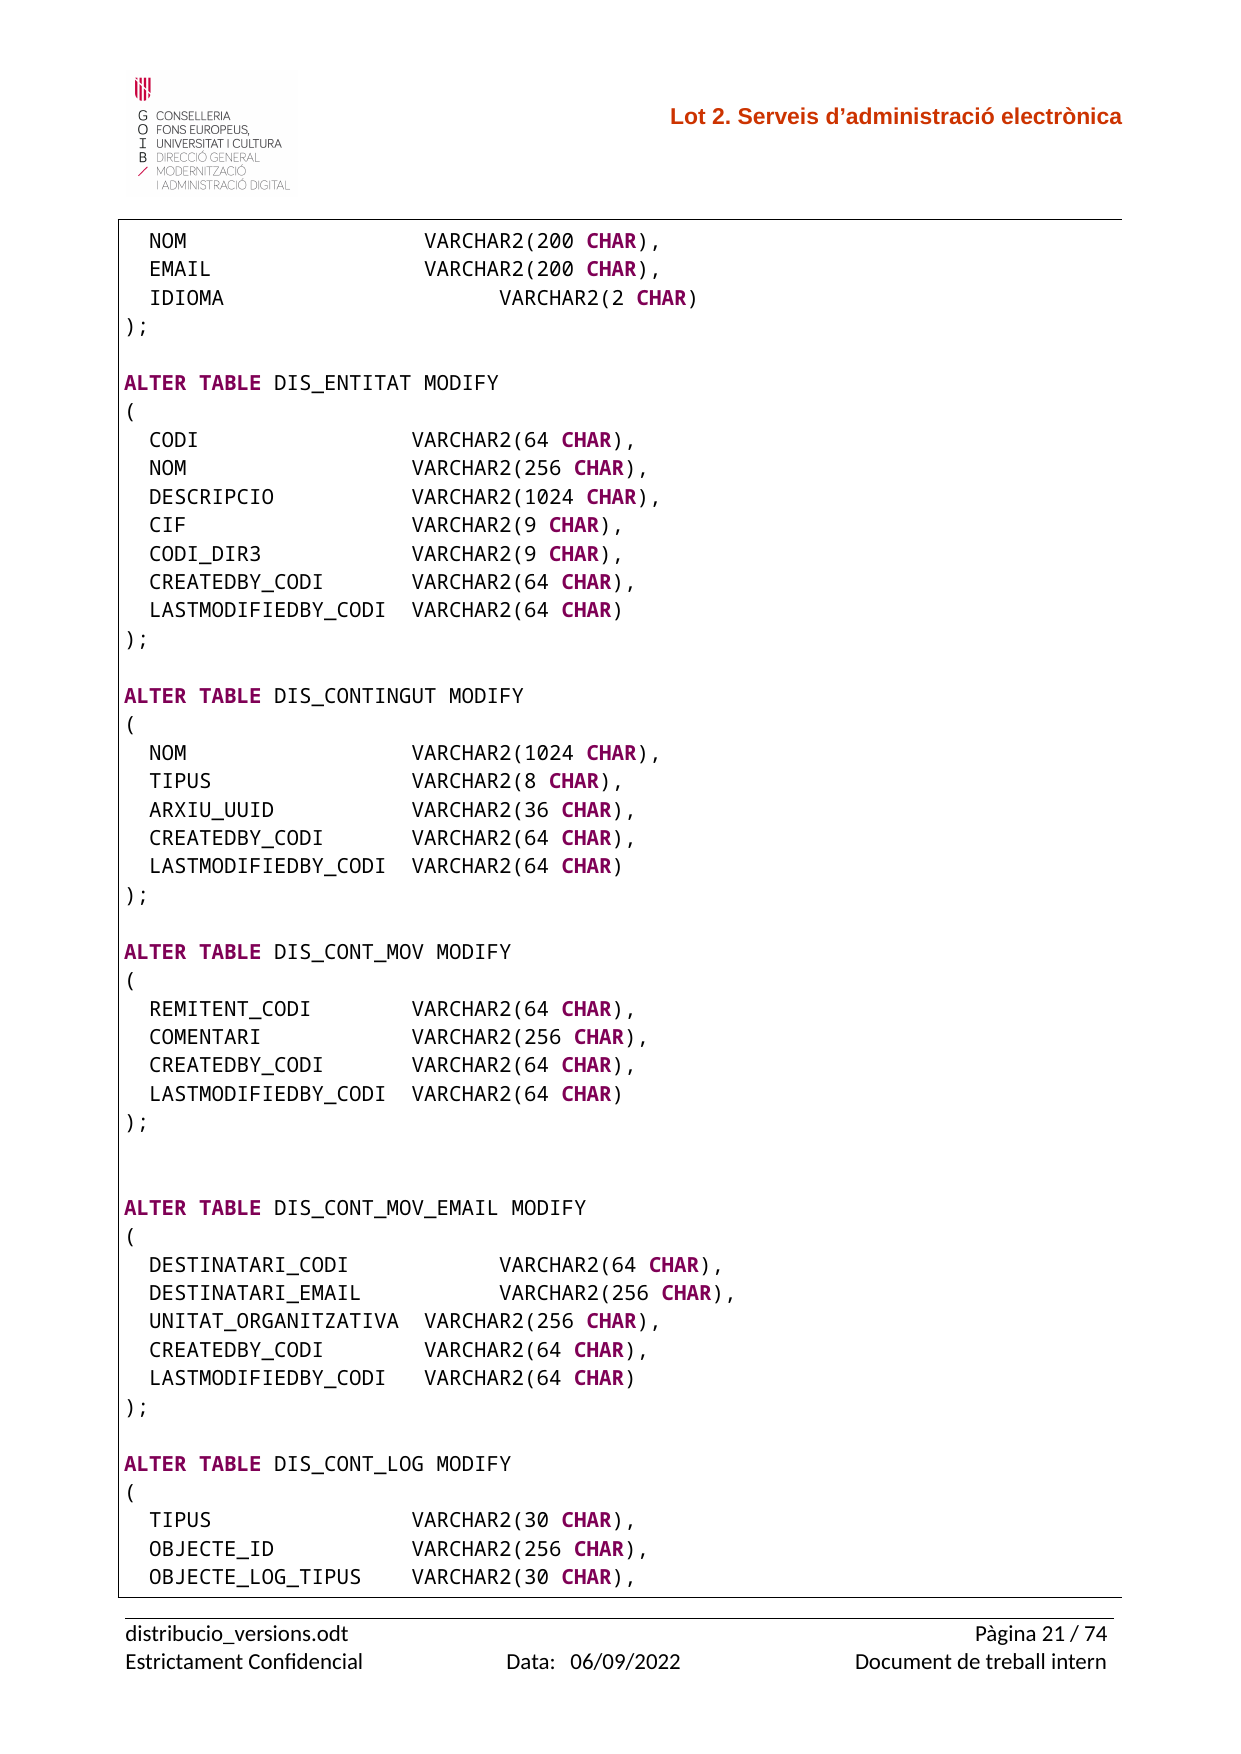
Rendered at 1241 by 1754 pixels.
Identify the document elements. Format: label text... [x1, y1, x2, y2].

picture [126, 70, 299, 197]
table_header NOM VARCHAR2(200 CHAR), EMAIL VARCHAR2(200 CHAR), IDIOMA VARCHAR2(2 CHAR) ); ALTER TABLE DIS_ENTITAT MODIFY ( CODI VARCHAR2(64 CHAR), NOM VARCHAR2(256 CHAR), DESCRIPCIO VARCHAR2(1024 CHAR), CIF VARCHAR2(9 CHAR), CODI_DIR3 VARCHAR2(9 CHAR), CREATEDBY_CODI VARCHAR2(64 CHAR), LASTMODIFIEDBY_CODI VARCHAR2(64 CHAR) ); ALTER TABLE DIS_CONTINGUT MODIFY ( NOM VARCHAR2(1024 CHAR), TIPUS VARCHAR2(8 CHAR), ARXIU_UUID VARCHAR2(36 CHAR), CREATEDBY_CODI VARCHAR2(64 CHAR), LASTMODIFIEDBY_CODI VARCHAR2(64 CHAR) ); ALTER TABLE DIS_CONT_MOV MODIFY ( REMITENT_CODI VARCHAR2(64 CHAR), COMENTARI VARCHAR2(256 CHAR), CREATEDBY_CODI VARCHAR2(64 CHAR), LASTMODIFIEDBY_CODI VARCHAR2(64 CHAR) ); ALTER TABLE DIS_CONT_MOV_EMAIL MODIFY ( DESTINATARI_CODI VARCHAR2(64 CHAR), DESTINATARI_EMAIL VARCHAR2(256 CHAR), UNITAT_ORGANITZATIVA VARCHAR2(256 CHAR), CREATEDBY_CODI VARCHAR2(64 CHAR), LASTMODIFIEDBY_CODI VARCHAR2(64 CHAR) ); ALTER TABLE DIS_CONT_LOG MODIFY ( TIPUS VARCHAR2(30 CHAR), OBJECTE_ID VARCHAR2(256 CHAR), OBJECTE_LOG_TIPUS VARCHAR2(30 CHAR), [119, 220, 1122, 1597]
